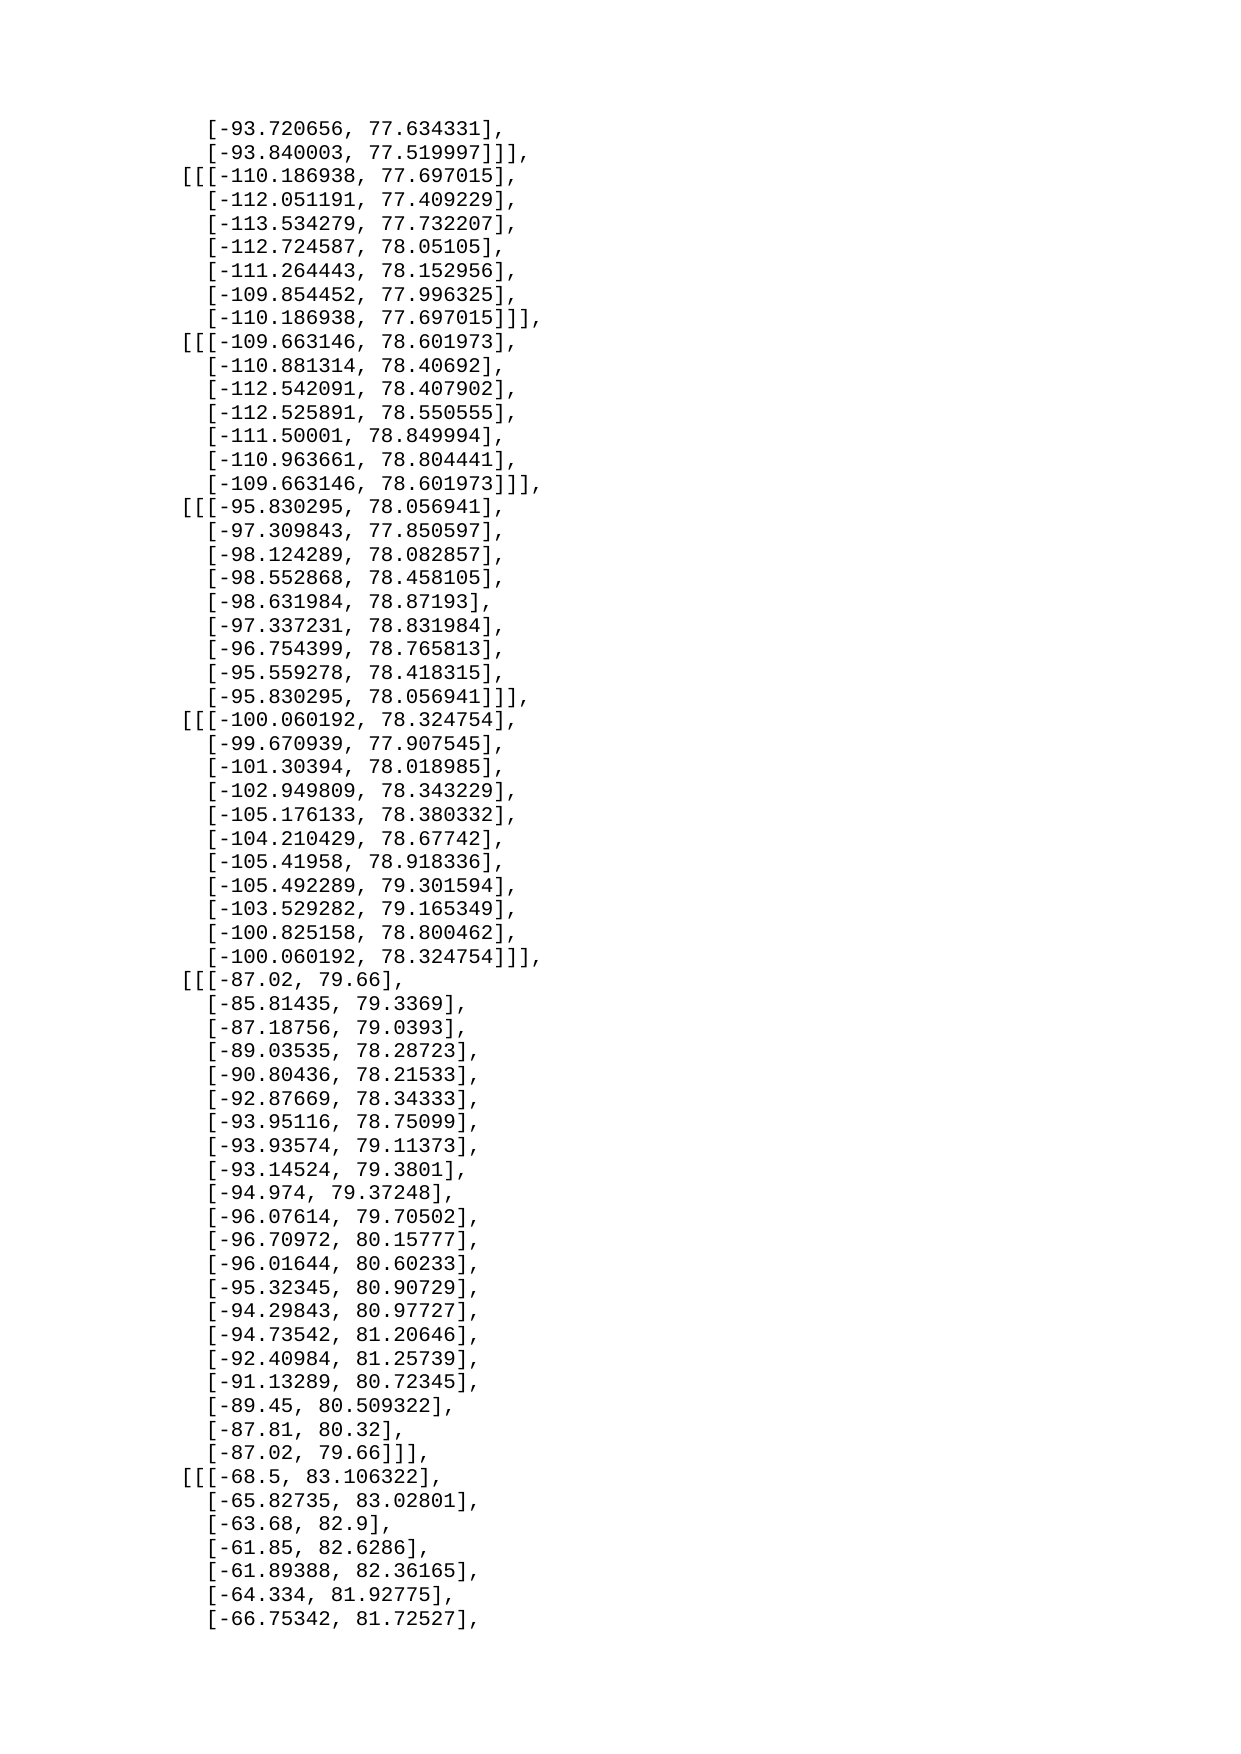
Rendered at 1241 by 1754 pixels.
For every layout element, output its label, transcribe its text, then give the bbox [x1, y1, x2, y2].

text [-113.534279, 77.732207], [118, 213, 1122, 236]
text [-90.80436, 78.21533], [118, 1064, 1122, 1088]
text [-105.492289, 79.301594], [118, 875, 1122, 898]
text [[[-87.02, 79.66], [118, 969, 1122, 993]
text [-111.264443, 78.152956], [118, 260, 1122, 284]
text [-96.70972, 80.15777], [118, 1229, 1122, 1253]
text [-64.334, 81.92775], [118, 1584, 1122, 1608]
text [-104.210429, 78.67742], [118, 827, 1122, 851]
text [-98.552868, 78.458105], [118, 567, 1122, 591]
text [-112.542091, 78.407902], [118, 378, 1122, 402]
text [-61.89388, 82.36165], [118, 1561, 1122, 1584]
text [-89.45, 80.509322], [118, 1395, 1122, 1419]
text [-93.840003, 77.519997]]], [118, 142, 1122, 165]
text [-85.81435, 79.3369], [118, 993, 1122, 1017]
text [-91.13289, 80.72345], [118, 1371, 1122, 1395]
text [-98.631984, 78.87193], [118, 591, 1122, 615]
text [-97.309843, 77.850597], [118, 520, 1122, 544]
text [-110.963661, 78.804441], [118, 449, 1122, 473]
text [[[-100.060192, 78.324754], [118, 709, 1122, 733]
text [-100.060192, 78.324754]]], [118, 946, 1122, 969]
text [[[-95.830295, 78.056941], [118, 496, 1122, 520]
text [[[-110.186938, 77.697015], [118, 165, 1122, 189]
text [-105.41958, 78.918336], [118, 851, 1122, 875]
text [-94.73542, 81.20646], [118, 1324, 1122, 1348]
text [-94.974, 79.37248], [118, 1182, 1122, 1206]
text [-65.82735, 83.02801], [118, 1489, 1122, 1513]
text [-101.30394, 78.018985], [118, 757, 1122, 780]
text [-110.186938, 77.697015]]], [118, 307, 1122, 331]
text [-95.559278, 78.418315], [118, 662, 1122, 686]
text [-93.93574, 79.11373], [118, 1135, 1122, 1158]
text [-89.03535, 78.28723], [118, 1040, 1122, 1064]
text [-95.830295, 78.056941]]], [118, 686, 1122, 709]
text [[[-109.663146, 78.601973], [118, 331, 1122, 354]
text [-93.720656, 77.634331], [118, 118, 1122, 142]
text [-109.854452, 77.996325], [118, 284, 1122, 307]
text [-87.81, 80.32], [118, 1419, 1122, 1442]
text [-92.40984, 81.25739], [118, 1348, 1122, 1371]
text [-98.124289, 78.082857], [118, 544, 1122, 567]
text [-99.670939, 77.907545], [118, 733, 1122, 757]
text [-87.02, 79.66]]], [118, 1442, 1122, 1466]
text [-112.724587, 78.05105], [118, 236, 1122, 260]
text [-95.32345, 80.90729], [118, 1277, 1122, 1300]
text [-93.95116, 78.75099], [118, 1111, 1122, 1135]
text [-102.949809, 78.343229], [118, 780, 1122, 804]
text [-103.529282, 79.165349], [118, 898, 1122, 922]
text [-92.87669, 78.34333], [118, 1088, 1122, 1111]
text [-110.881314, 78.40692], [118, 354, 1122, 378]
text [-109.663146, 78.601973]]], [118, 473, 1122, 496]
text [-96.07614, 79.70502], [118, 1206, 1122, 1229]
text [-93.14524, 79.3801], [118, 1158, 1122, 1182]
text [-87.18756, 79.0393], [118, 1017, 1122, 1040]
text [-105.176133, 78.380332], [118, 804, 1122, 827]
text [-63.68, 82.9], [118, 1513, 1122, 1537]
text [-112.051191, 77.409229], [118, 189, 1122, 213]
text [-96.01644, 80.60233], [118, 1253, 1122, 1277]
text [-96.754399, 78.765813], [118, 638, 1122, 662]
text [-97.337231, 78.831984], [118, 615, 1122, 638]
text [[[-68.5, 83.106322], [118, 1466, 1122, 1489]
text [-111.50001, 78.849994], [118, 426, 1122, 449]
text [-66.75342, 81.72527], [118, 1608, 1122, 1631]
text [-100.825158, 78.800462], [118, 922, 1122, 946]
text [-112.525891, 78.550555], [118, 402, 1122, 426]
text [-94.29843, 80.97727], [118, 1300, 1122, 1324]
text [-61.85, 82.6286], [118, 1537, 1122, 1561]
